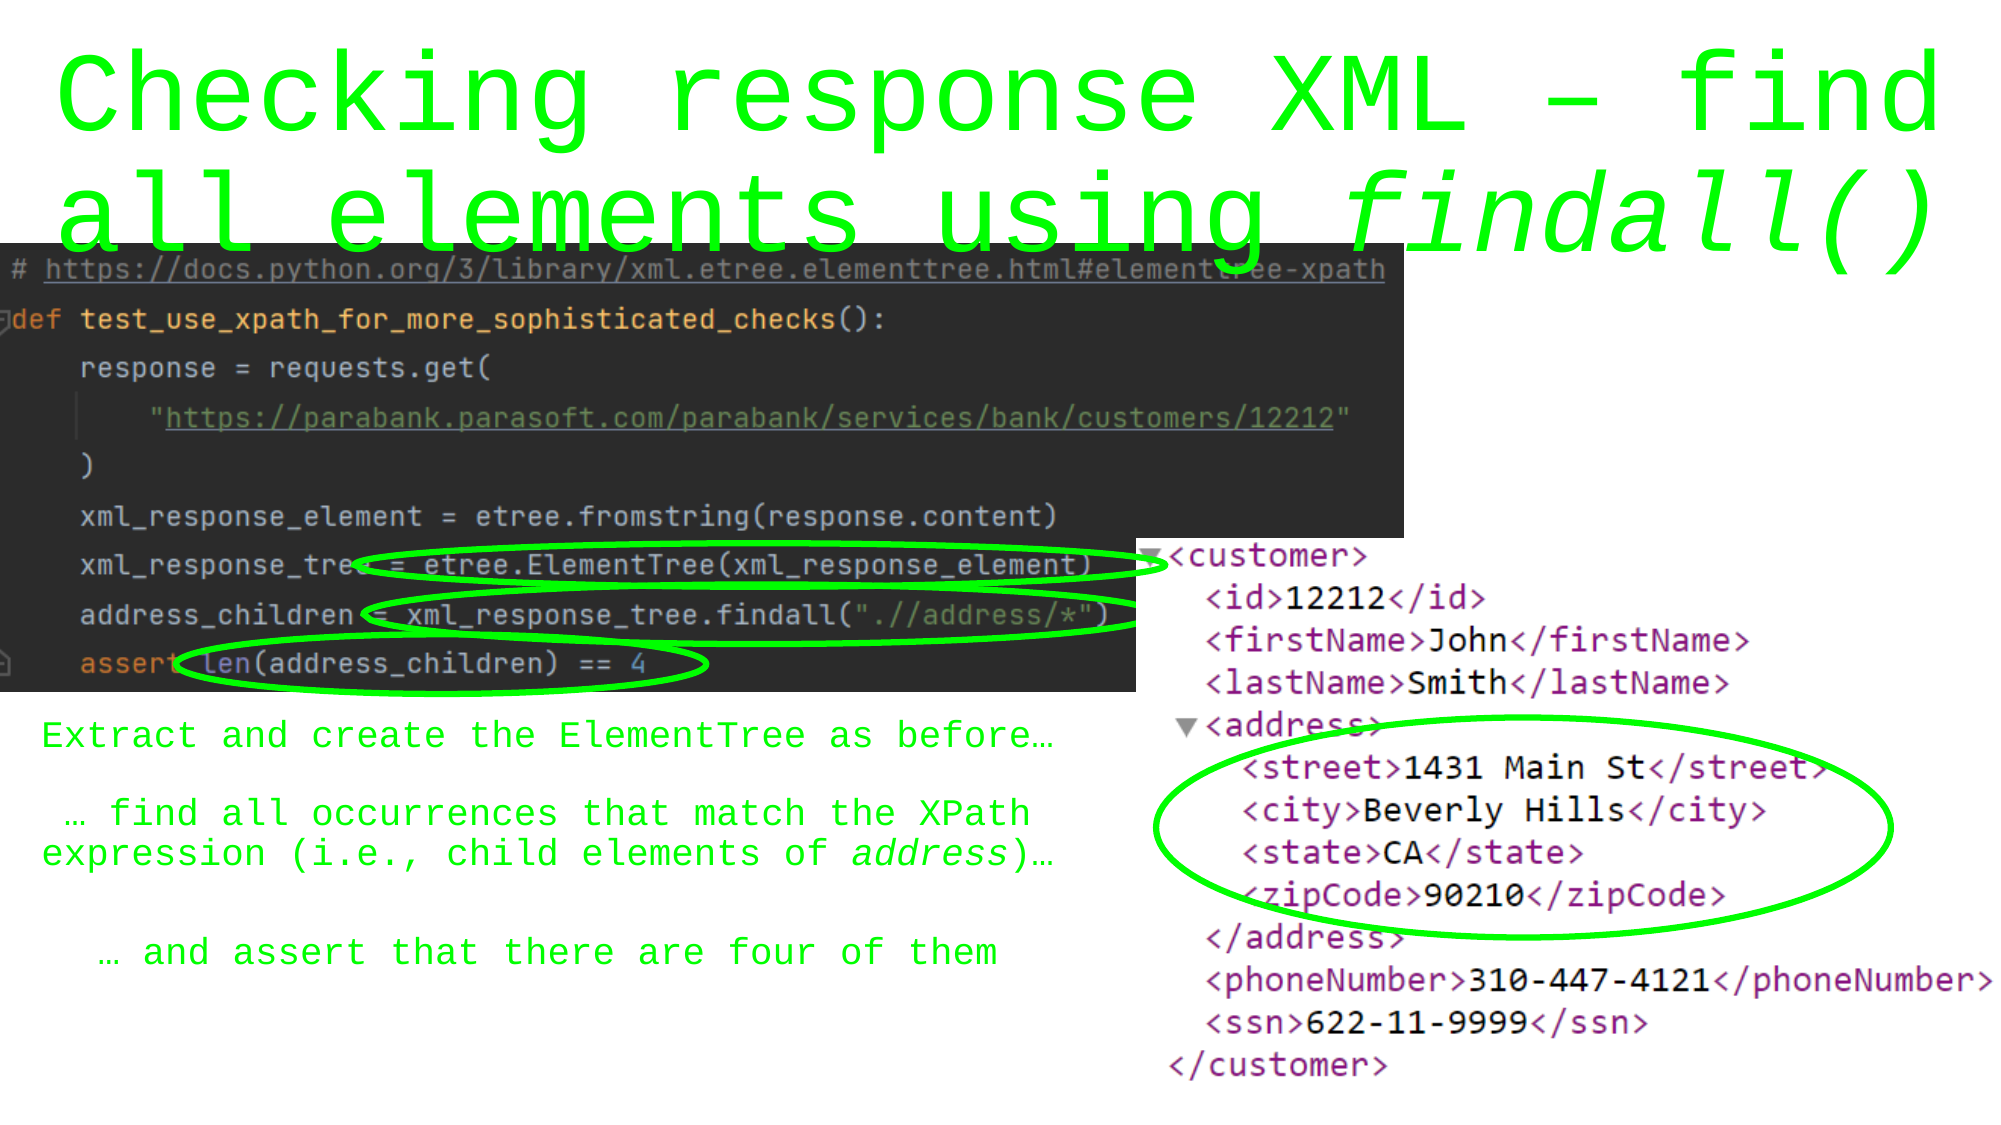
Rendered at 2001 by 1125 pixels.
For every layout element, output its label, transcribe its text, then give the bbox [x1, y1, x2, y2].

text_box … and assert that there are four of them [0, 892, 1096, 1012]
picture [363, 547, 1157, 582]
text_box … find all occurrences that match the XPath expression (i.e., child elements of address)… [0, 773, 1096, 892]
title Checking response XML – find all elements using findall() [0, 25, 2000, 221]
text_box Extract and create the ElementTree as before… [0, 693, 1096, 773]
picture [180, 638, 702, 690]
picture [0, 243, 2000, 1093]
